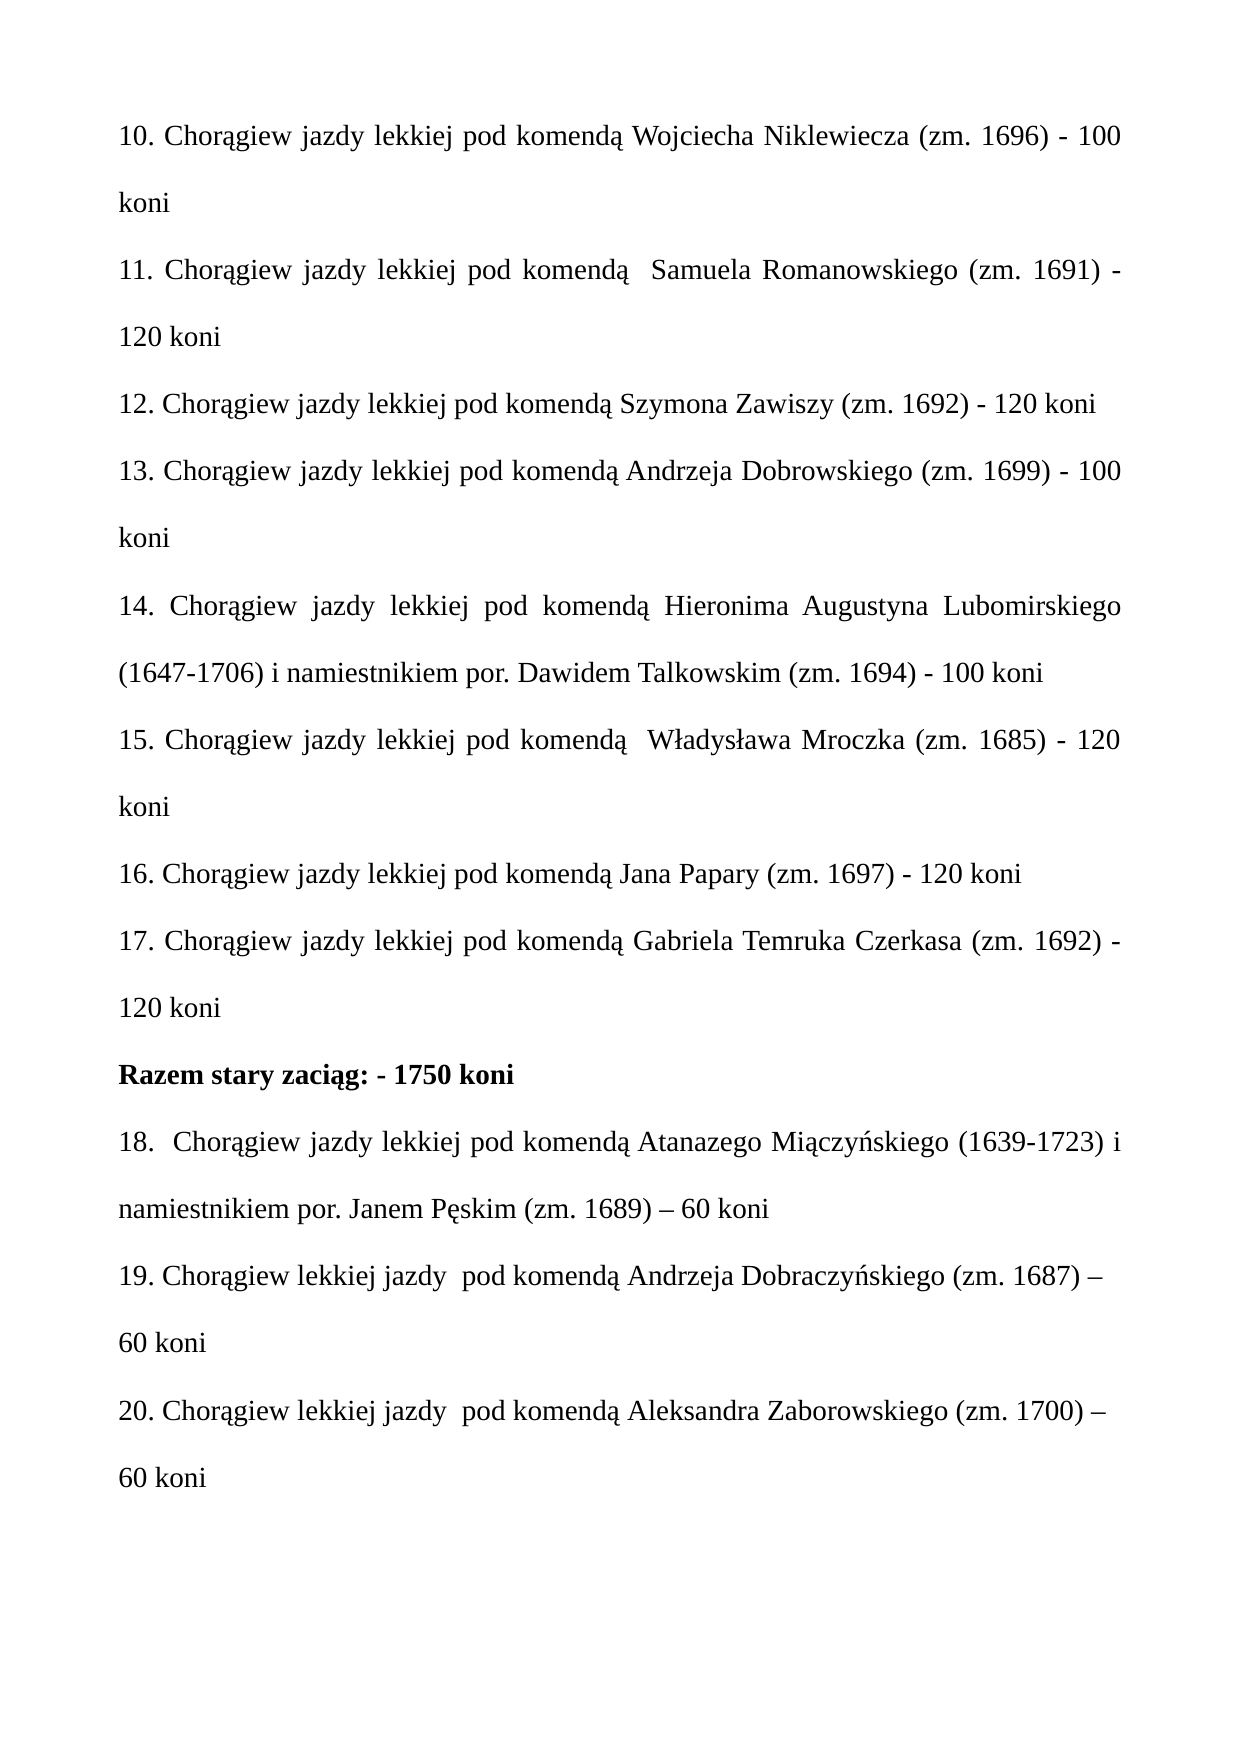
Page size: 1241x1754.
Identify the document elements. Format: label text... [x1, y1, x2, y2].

text 20. Chorągiew lekkiej jazdy pod komendą Aleksandra Zaborowskiego (zm. 1700) – 60 koni [118, 1393, 1122, 1493]
text 11. Chorągiew jazdy lekkiej pod komendą Samuela Romanowskiego (zm. 1691) - 120 koni [118, 252, 1122, 353]
text 15. Chorągiew jazdy lekkiej pod komendą Władysława Mroczka (zm. 1685) - 120 koni [118, 722, 1122, 822]
text 13. Chorągiew jazdy lekkiej pod komendą Andrzeja Dobrowskiego (zm. 1699) - 100 koni [118, 453, 1122, 554]
text 18. Chorągiew jazdy lekkiej pod komendą Atanazego Miączyńskiego (1639-1723) i namiestnikiem por. Janem Pęskim (zm. 1689) – 60 koni [118, 1124, 1122, 1225]
text 14. Chorągiew jazdy lekkiej pod komendą Hieronima Augustyna Lubomirskiego (1647-1706) i namiestnikiem por. Dawidem Talkowskim (zm. 1694) - 100 koni [118, 588, 1122, 688]
text 16. Chorągiew jazdy lekkiej pod komendą Jana Papary (zm. 1697) - 120 koni [118, 856, 1122, 889]
text 10. Chorągiew jazdy lekkiej pod komendą Wojciecha Niklewiecza (zm. 1696) - 100 koni [118, 118, 1122, 219]
text Razem stary zaciąg: - 1750 koni [118, 1057, 1122, 1091]
text 17. Chorągiew jazdy lekkiej pod komendą Gabriela Temruka Czerkasa (zm. 1692) - 120 koni [118, 923, 1122, 1024]
text 12. Chorągiew jazdy lekkiej pod komendą Szymona Zawiszy (zm. 1692) - 120 koni [118, 386, 1122, 420]
text 19. Chorągiew lekkiej jazdy pod komendą Andrzeja Dobraczyńskiego (zm. 1687) – 60 koni [118, 1258, 1122, 1359]
